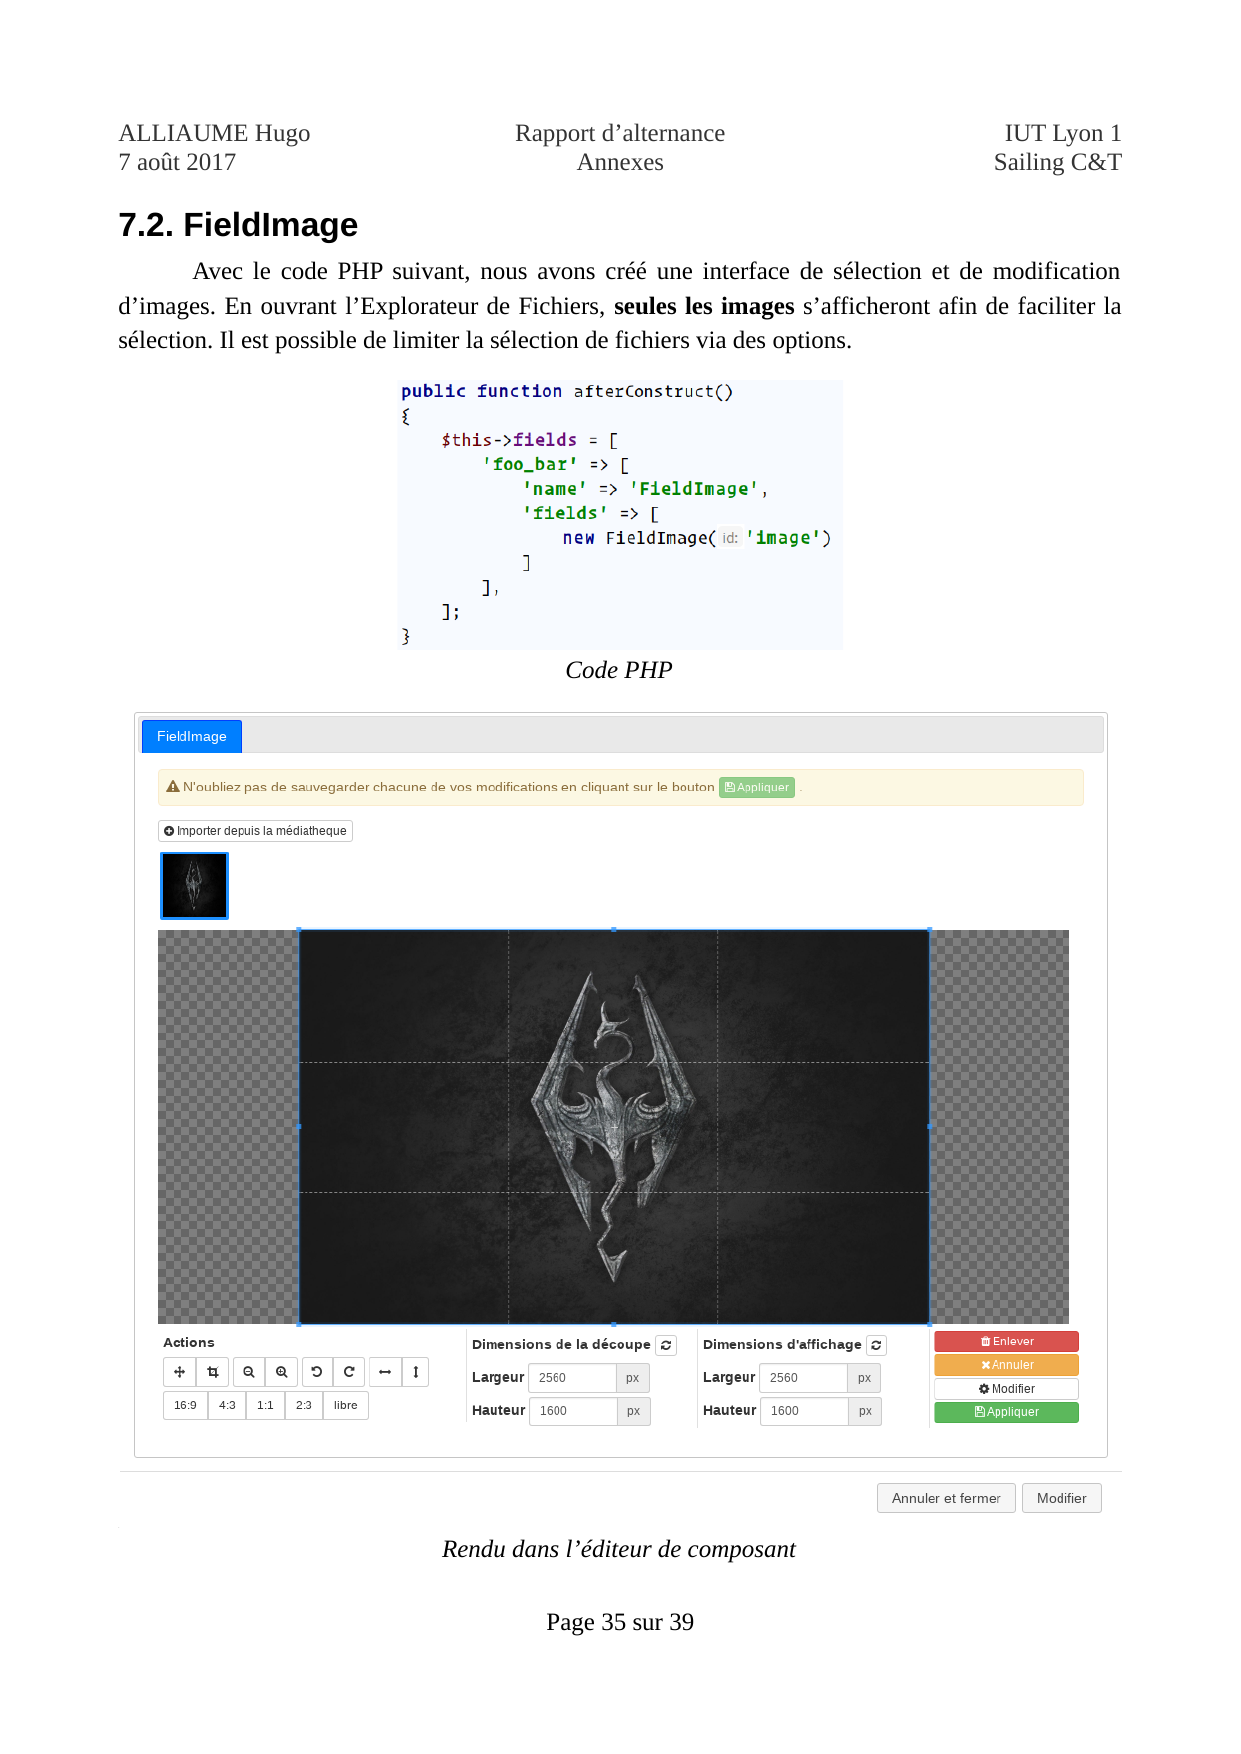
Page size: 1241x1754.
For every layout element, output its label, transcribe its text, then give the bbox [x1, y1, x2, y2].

text Avec le code PHP suivant, nous avons créé une interface de sélection et de modification d’images. En ouvrant l’Explorateur de Fichiers, seules les images s’afficheront afin de faciliter la sélection. Il est possible de limiter la sélection de fichiers via des options. [118, 256, 1122, 354]
text Code PHP [118, 650, 1122, 684]
text [118, 704, 1122, 709]
text Rendu dans l’éditeur de composant [118, 1528, 1122, 1562]
subtitle 7.2. FieldImage [118, 205, 1122, 244]
picture [118, 709, 1123, 1528]
picture [397, 380, 844, 650]
